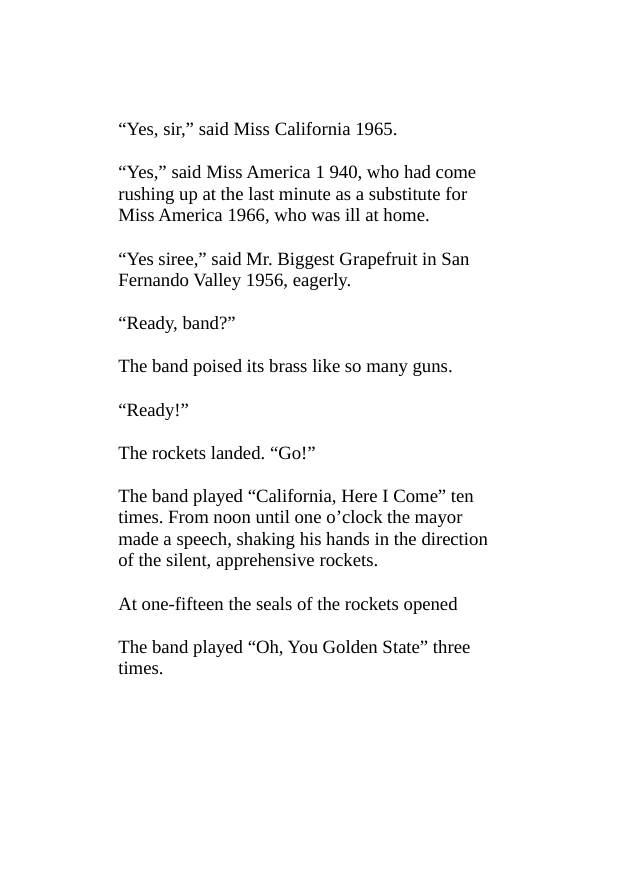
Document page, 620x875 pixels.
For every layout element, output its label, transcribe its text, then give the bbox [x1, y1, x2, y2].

text “Yes, sir,” said Miss California 1965. “Yes,” said Miss America 1 940, who had come rushing up at the last minute as a substitute for Miss America 1966, who was ill at home. “Yes siree,” said Mr. Biggest Grapefruit in San Fernando Valley 1956, eagerly. “Ready, band?” The band poised its brass like so many guns. “Ready!” The rockets landed. “Go!” The band played “California, Here I Come” ten times. From noon until one o’clock the mayor made a speech, shaking his hands in the direction of the silent, apprehensive rockets. At one-fifteen the seals of the rockets opened The band played “Oh, You Golden State” three times. [118, 118, 501, 700]
